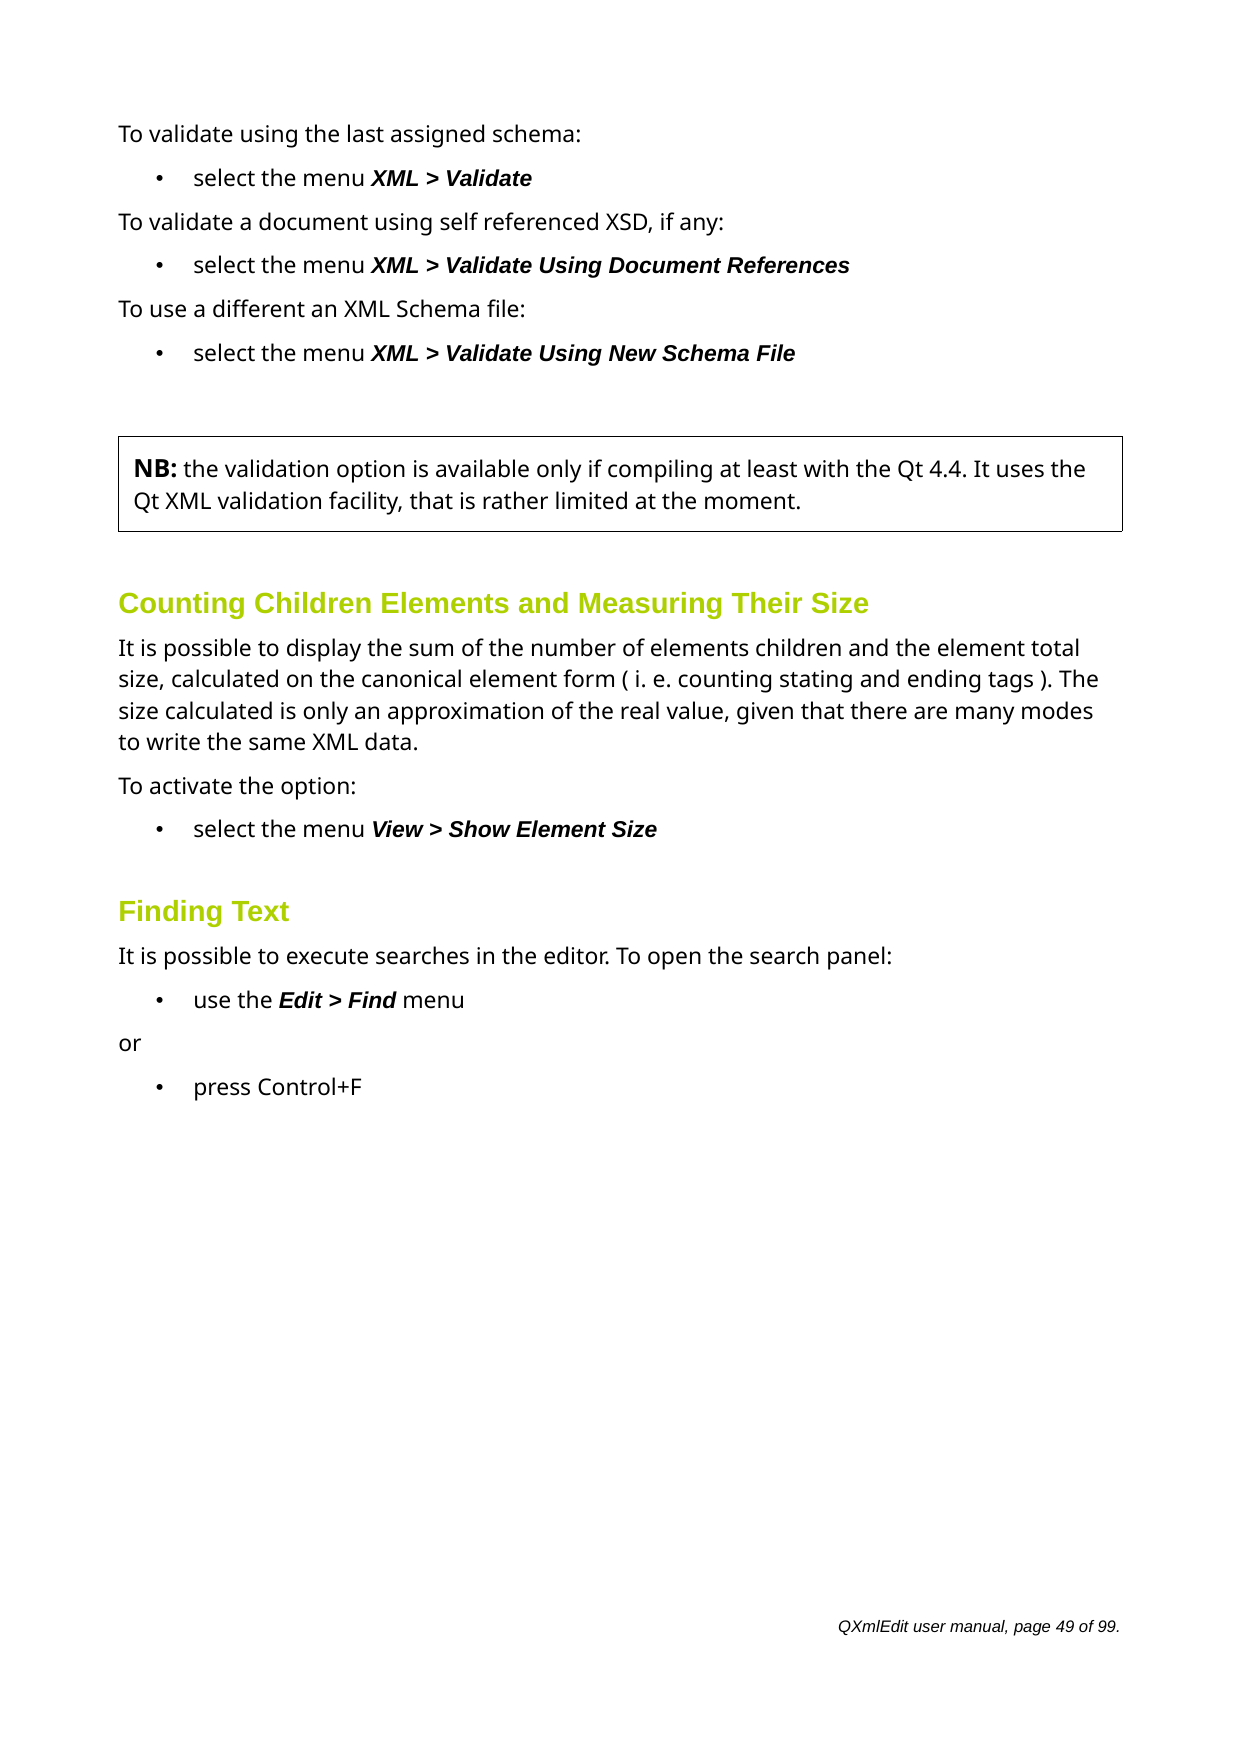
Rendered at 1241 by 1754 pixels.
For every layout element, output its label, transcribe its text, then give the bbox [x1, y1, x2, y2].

list select the menu XML > Validate Using Document References [156, 249, 1122, 281]
text To validate a document using self referenced XSD, if any: [118, 206, 1122, 237]
subtitle Counting Children Elements and Measuring Their Size [118, 586, 1122, 620]
list select the menu XML > Validate [156, 162, 1122, 193]
list select the menu XML > Validate Using New Schema File [156, 337, 1122, 368]
text To activate the option: [118, 770, 1122, 801]
text To validate using the last assigned schema: [118, 118, 1122, 149]
list press Control+F [156, 1071, 1122, 1102]
text or [118, 1027, 1122, 1058]
list select the menu View > Show Element Size [156, 813, 1122, 845]
list use the Edit > Find menu [156, 983, 1122, 1015]
text NB: the validation option is available only if compiling at least with the Qt 4.4. It uses the Qt XML validation facility, that is rather limited at the moment. [119, 437, 1122, 531]
subtitle Finding Text [118, 894, 1122, 927]
text It is possible to execute searches in the editor. To open the search panel: [118, 940, 1122, 971]
text To use a different an XML Schema file: [118, 293, 1122, 324]
text It is possible to display the sum of the number of elements children and the element total size, calculated on the canonical element form ( i. e. counting stating and ending tags ). The size calculated is only an approximation of the real value, given that there are many modes to write the same XML data. [118, 632, 1122, 757]
